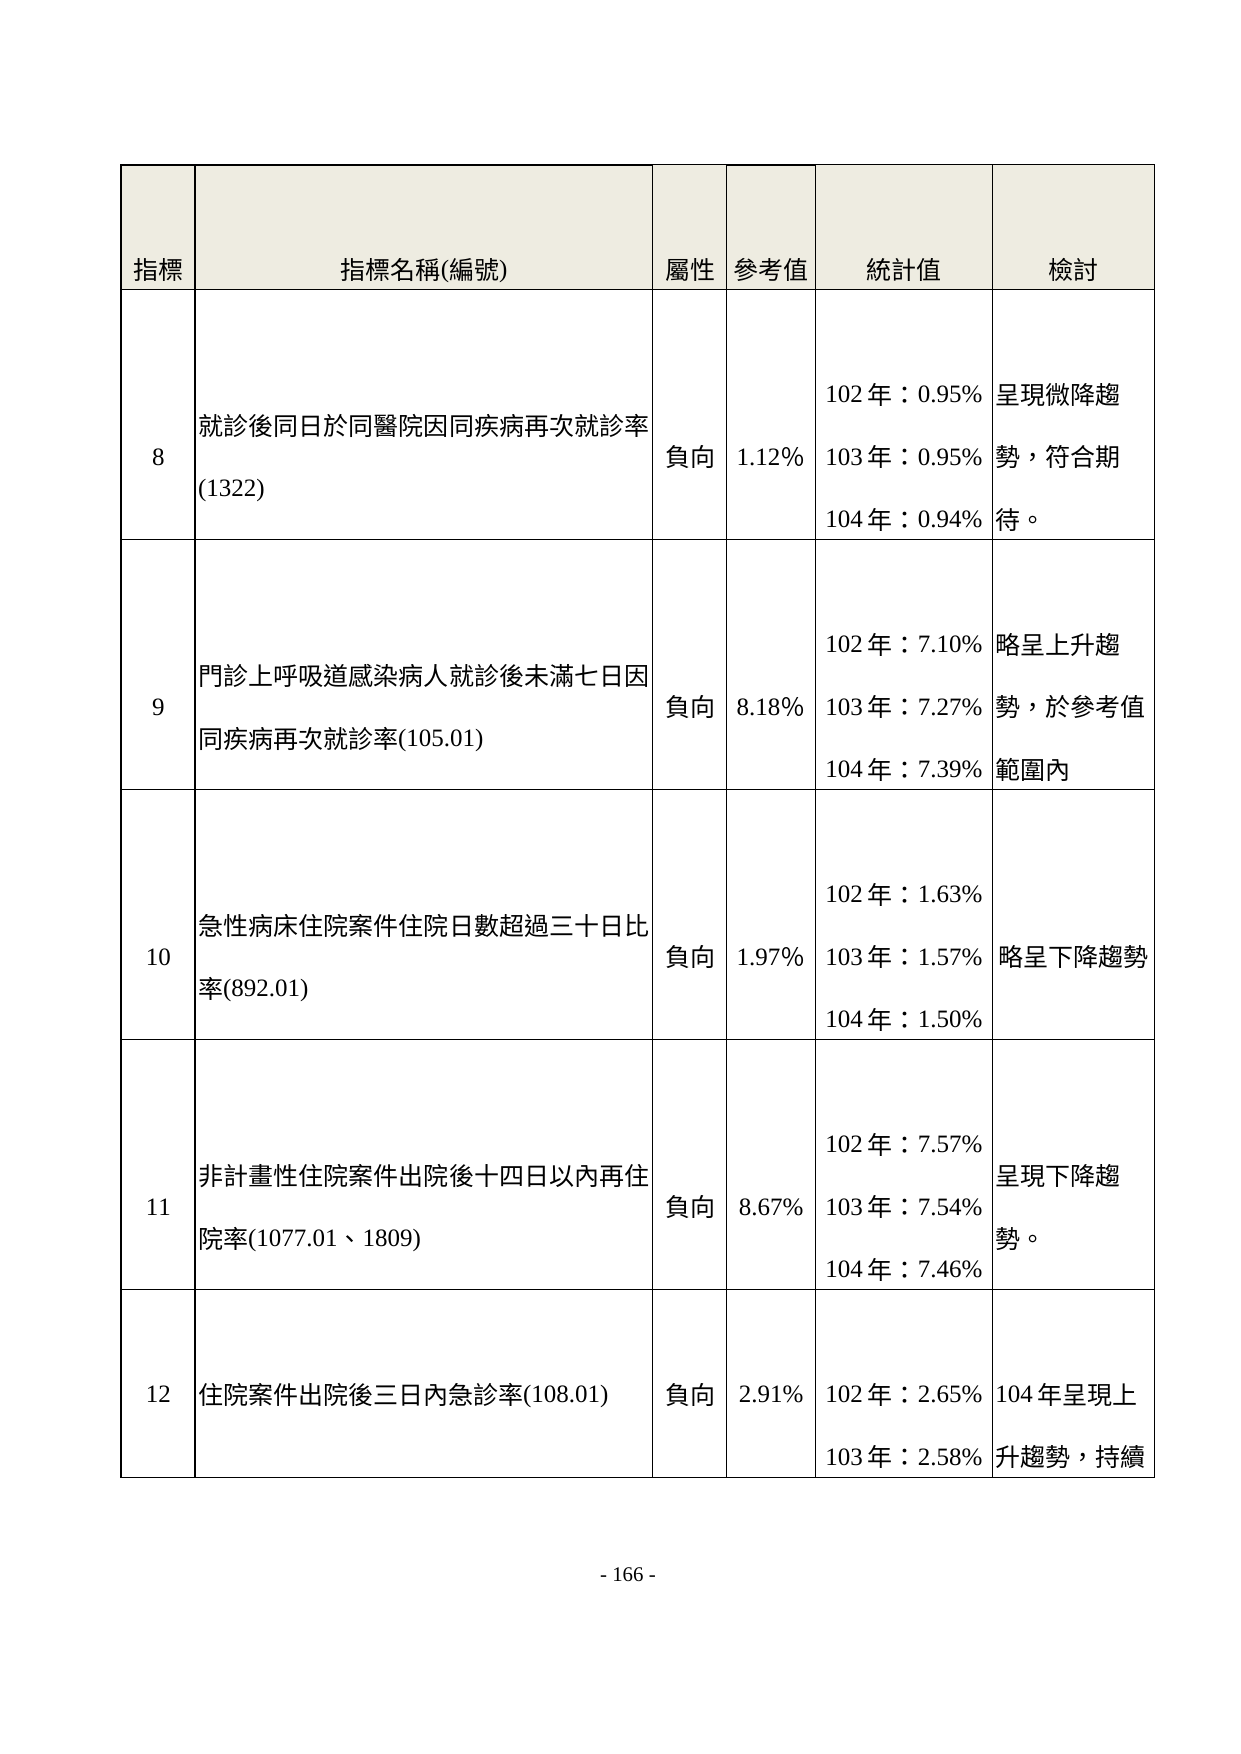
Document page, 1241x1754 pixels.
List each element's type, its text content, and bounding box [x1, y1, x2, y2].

table_cell 非計畫性住院案件出院後十四日以內再住院率(1077.01、1809) [196, 1040, 652, 1289]
table_cell 102年：7.10% 103年：7.27% 104年：7.39% [816, 540, 992, 789]
table_cell 負向 [653, 1040, 726, 1289]
table_header 參考值 [727, 166, 815, 289]
table_cell 8 [122, 290, 194, 539]
table_header 統計值 [816, 165, 992, 289]
table_cell 11 [122, 1040, 194, 1289]
table_cell 門診上呼吸道感染病人就診後未滿七日因同疾病再次就診率(105.01) [196, 540, 652, 789]
table_cell 10 [122, 790, 194, 1039]
table_cell 1.12％ [727, 290, 815, 539]
table_cell 8.18％ [727, 540, 815, 789]
table_cell 9 [122, 540, 194, 789]
table_cell 負向 [653, 1290, 726, 1477]
table_cell 8.67% [727, 1040, 815, 1289]
table_cell 102年：2.65% 103年：2.58% [816, 1290, 992, 1477]
table_cell 負向 [653, 790, 726, 1039]
table_cell 12 [122, 1290, 194, 1477]
table_cell 負向 [653, 290, 726, 539]
table_cell 負向 [653, 540, 726, 789]
table_cell 住院案件出院後三日內急診率(108.01) [196, 1290, 652, 1477]
table_cell 2.91% [727, 1290, 815, 1477]
table_cell 1.97％ [727, 790, 815, 1039]
table_cell 呈現下降趨勢。 [993, 1040, 1154, 1289]
table_header 檢討 [993, 165, 1154, 289]
table_cell 略呈上升趨勢，於參考值範圍內 [993, 540, 1154, 789]
table_header 屬性 [653, 165, 726, 289]
table_header 指標 [122, 166, 194, 289]
table_cell 急性病床住院案件住院日數超過三十日比率(892.01) [196, 790, 652, 1039]
table_cell 102年：0.95% 103年：0.95% 104年：0.94% [816, 290, 992, 539]
table_cell 呈現微降趨勢，符合期待。 [993, 290, 1154, 539]
table_cell 104年呈現上升趨勢，持續 [993, 1290, 1154, 1477]
table_cell 102年：1.63% 103年：1.57% 104年：1.50% [816, 790, 992, 1039]
table_cell 略呈下降趨勢 [993, 790, 1154, 1039]
table_header 指標名稱(編號) [196, 166, 652, 289]
table_cell 就診後同日於同醫院因同疾病再次就診率(1322) [196, 290, 652, 539]
table_cell 102年：7.57% 103年：7.54% 104年：7.46% [816, 1040, 992, 1289]
